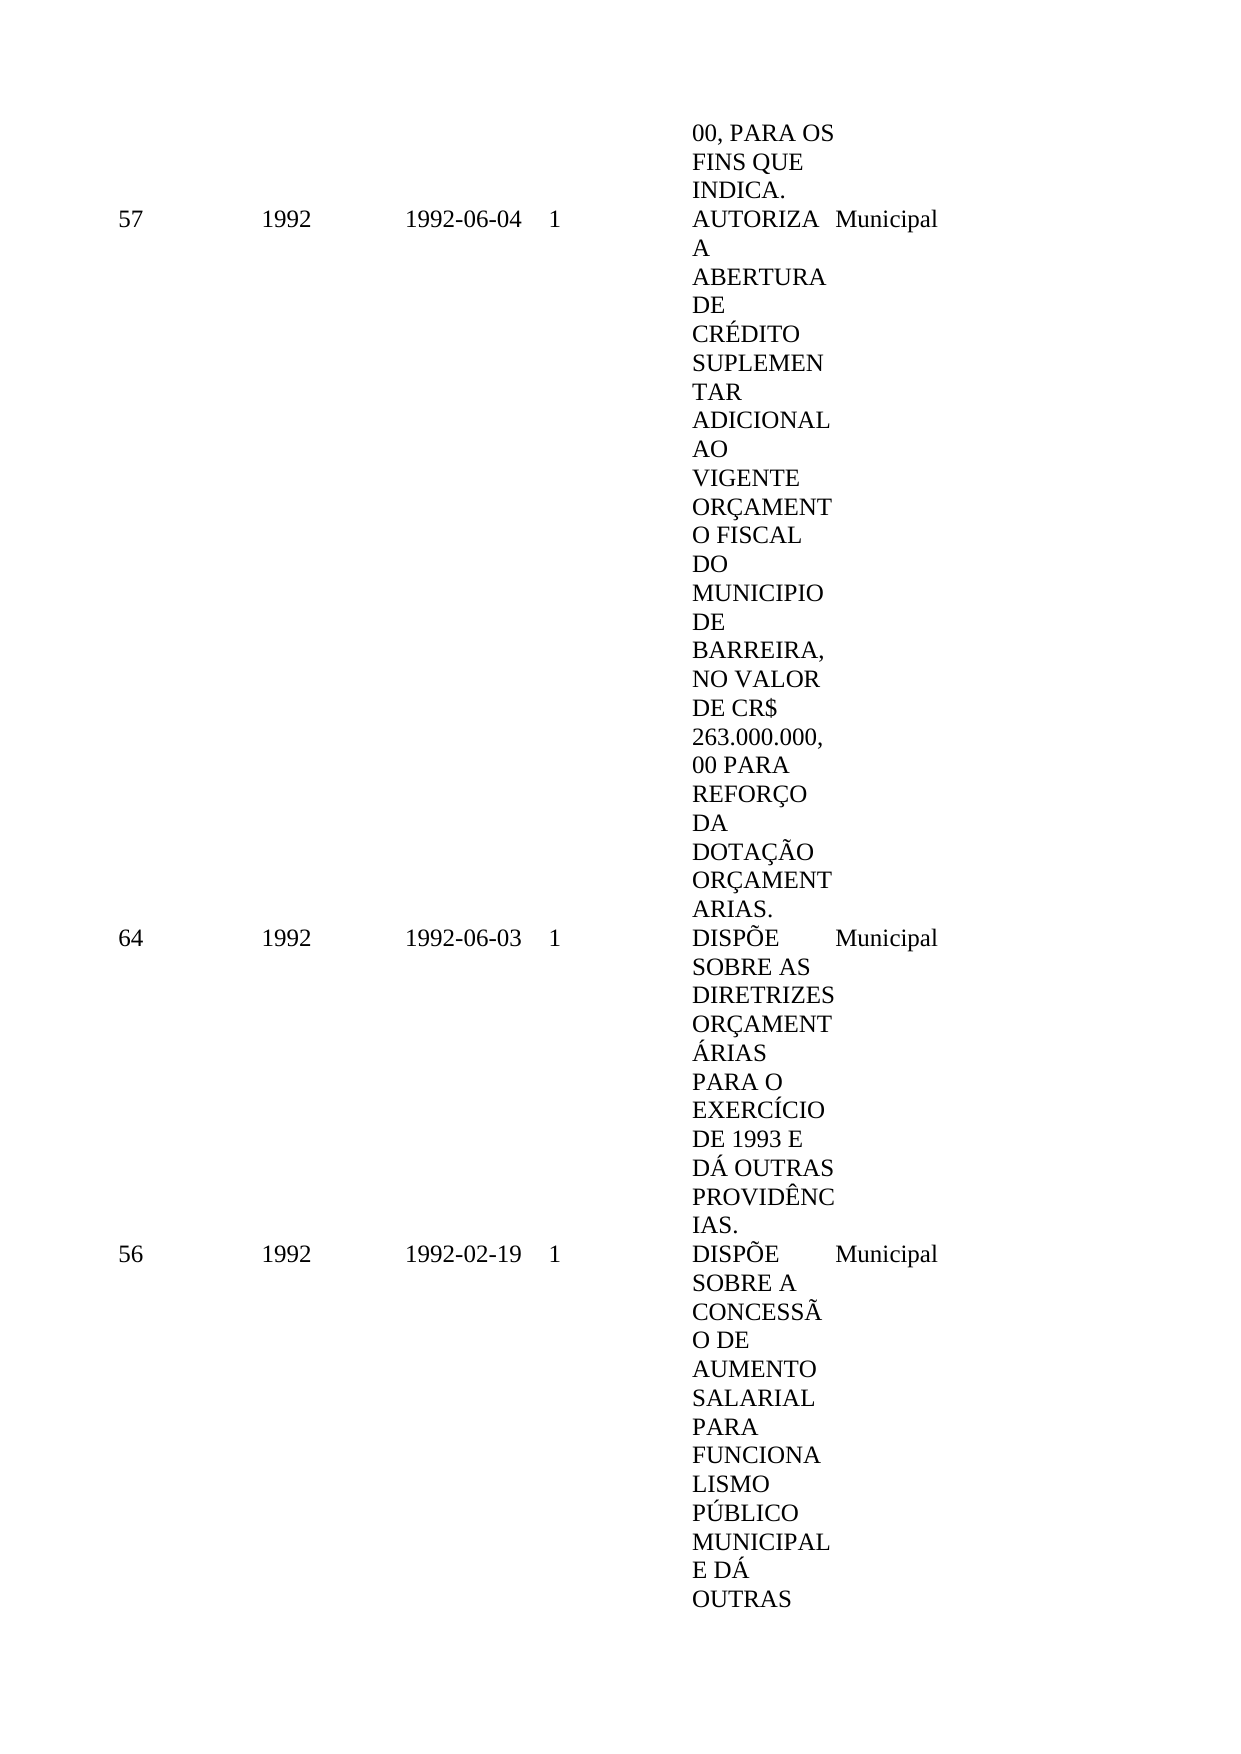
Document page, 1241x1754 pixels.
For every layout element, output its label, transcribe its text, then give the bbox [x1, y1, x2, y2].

table_cell 57 [118, 204, 261, 923]
table_cell 1992 [261, 204, 405, 923]
table_cell 1992-06-03 [405, 923, 548, 1239]
table_cell 00, PARA OS FINS QUE INDICA. [692, 118, 835, 204]
table_cell 1 [548, 204, 692, 923]
table_cell 56 [118, 1239, 261, 1613]
table_cell 1 [548, 923, 692, 1239]
table_cell [118, 118, 261, 204]
table_cell Municipal [835, 204, 979, 923]
table_cell 1992-06-04 [405, 204, 548, 923]
table_cell 1992-02-19 [405, 1239, 548, 1613]
table_cell [261, 118, 405, 204]
table_cell 1 [548, 1239, 692, 1613]
table_cell 1992 [261, 1239, 405, 1613]
table_cell 64 [118, 923, 261, 1239]
table_cell [835, 118, 979, 204]
table_cell [979, 118, 1122, 204]
table_cell DISPÕE SOBRE A CONCESSÃO DE AUMENTO SALARIAL PARA FUNCIONALISMO PÚBLICO MUNICIPAL E DÁ OUTRAS [692, 1239, 835, 1613]
table_cell Municipal [835, 923, 979, 1239]
table_cell [979, 923, 1122, 1239]
table_cell AUTORIZA A ABERTURA DE CRÉDITO SUPLEMENTAR ADICIONAL AO VIGENTE ORÇAMENTO FISCAL DO MUNICIPIO DE BARREIRA, NO VALOR DE CR$ 263.000.000,00 PARA REFORÇO DA DOTAÇÃO ORÇAMENTARIAS. [692, 204, 835, 923]
table_cell 1992 [261, 923, 405, 1239]
table_cell [548, 118, 692, 204]
table_cell [405, 118, 548, 204]
table_cell Municipal [835, 1239, 979, 1613]
table_cell [979, 204, 1122, 923]
table_cell DISPÕE SOBRE AS DIRETRIZES ORÇAMENTÁRIAS PARA O EXERCÍCIO DE 1993 E DÁ OUTRAS PROVIDÊNCIAS. [692, 923, 835, 1239]
table_cell [979, 1239, 1122, 1613]
